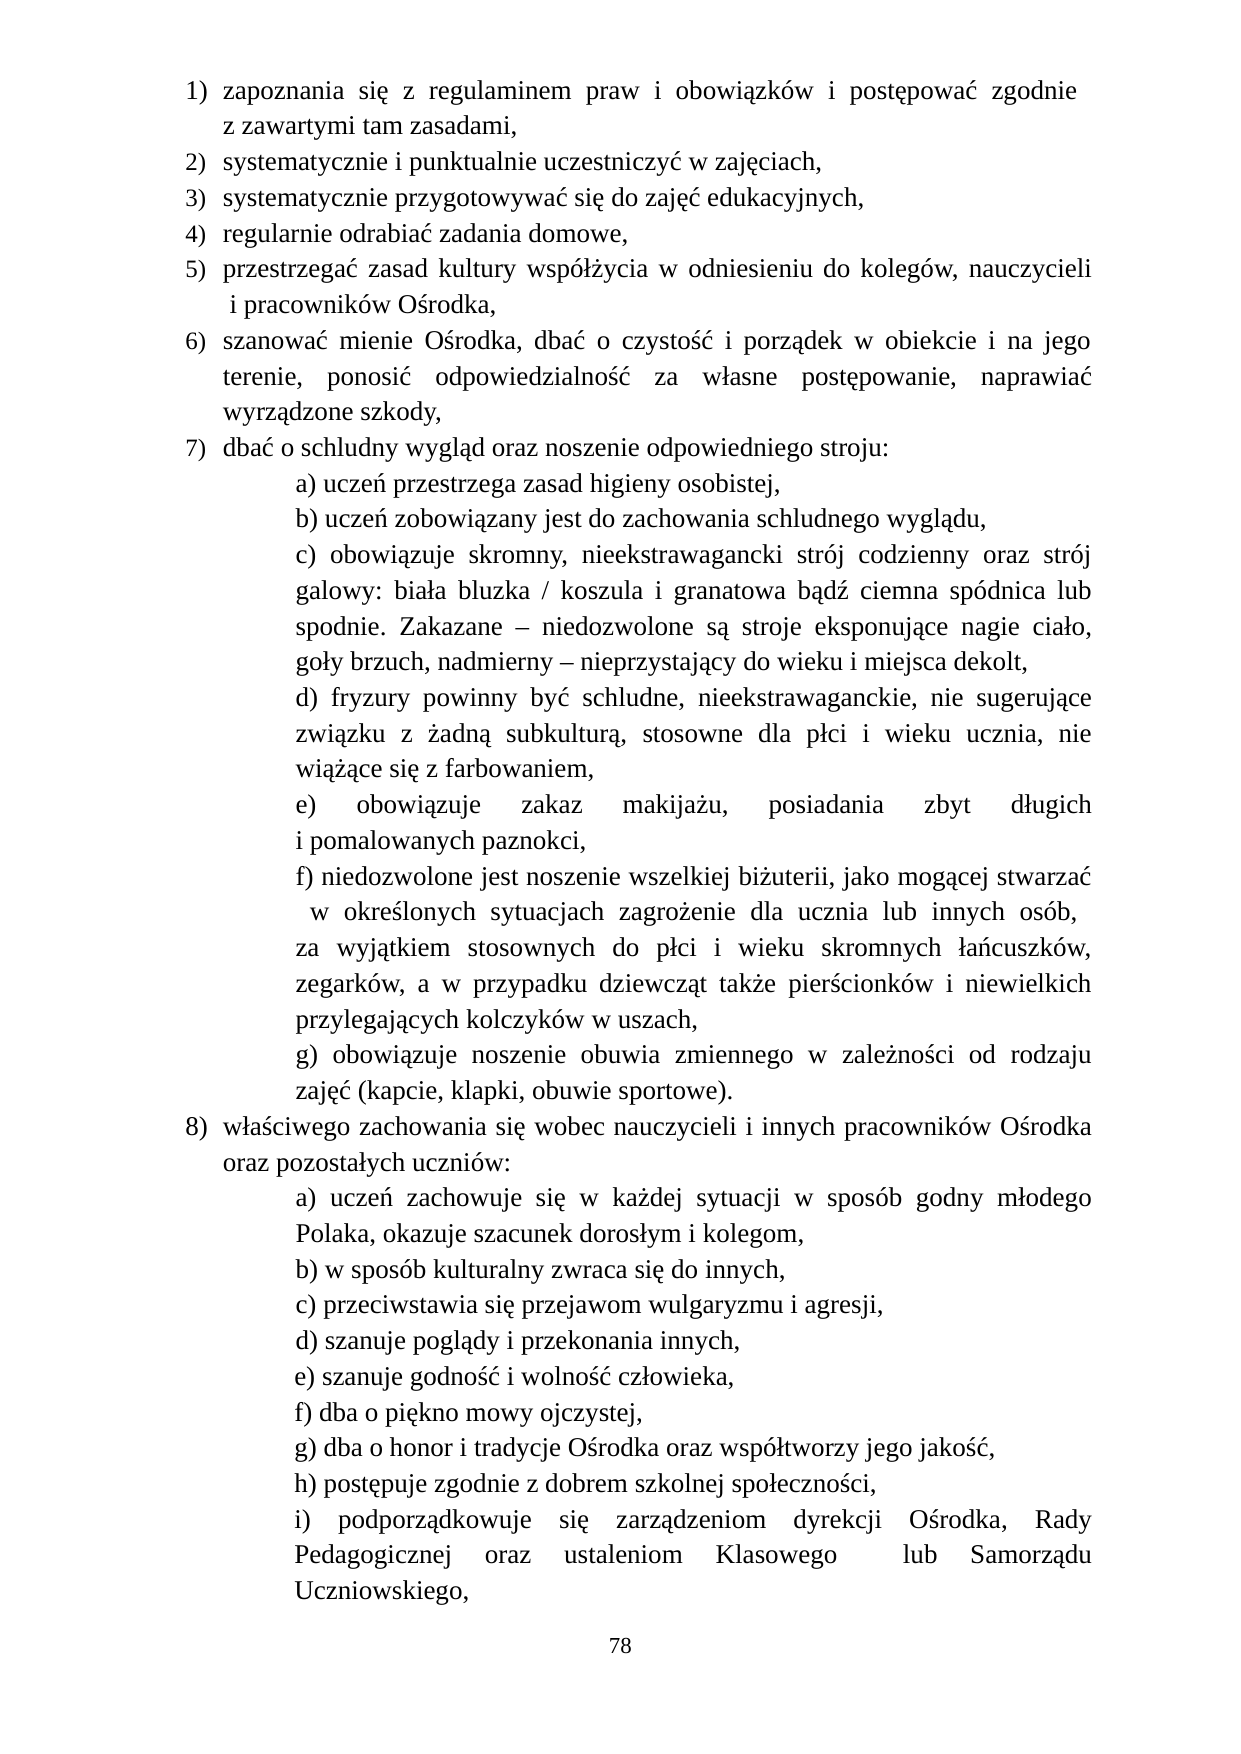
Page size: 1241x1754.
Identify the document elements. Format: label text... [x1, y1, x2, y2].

text e) szanuje godność i wolność człowieka, [220, 1360, 1092, 1391]
list regularnie odrabiać zadania domowe, [185, 217, 1092, 248]
list przestrzegać zasad kultury współżycia w odniesieniu do kolegów, nauczycieli i pracowników Ośrodka, [185, 252, 1092, 319]
text b) w sposób kulturalny zwraca się do innych, [221, 1253, 1092, 1284]
text i) podporządkowuje się zarządzeniom dyrekcji Ośrodka, Rady Pedagogicznej oraz ustaleniom Klasowego lub Samorządu Uczniowskiego, [294, 1503, 1092, 1606]
text e) obowiązuje zakaz makijażu, posiadania zbyt długich i pomalowanych paznokci, [221, 788, 1092, 855]
text c) obowiązuje skromny, nieekstrawagancki strój codzienny oraz strój galowy: biała bluzka / koszula i granatowa bądź ciemna spódnica lub spodnie. Zakazane – niedozwolone są stroje eksponujące nagie ciało, goły brzuch, nadmierny – nieprzystający do wieku i miejsca dekolt, [295, 538, 1092, 677]
text g) dba o honor i tradycje Ośrodka oraz współtworzy jego jakość, [220, 1431, 1092, 1463]
text c) przeciwstawia się przejawom wulgaryzmu i agresji, [221, 1288, 1092, 1320]
text f) dba o piękno mowy ojczystej, [220, 1396, 1092, 1427]
text d) szanuje poglądy i przekonania innych, [221, 1324, 1092, 1355]
text f) niedozwolone jest noszenie wszelkiej biżuterii, jako mogącej stwarzać w określonych sytuacjach zagrożenie dla ucznia lub innych osób, za wyjątkiem stosownych do płci i wieku skromnych łańcuszków, zegarków, a w przypadku dziewcząt także pierścionków i niewielkich przylegających kolczyków w uszach, [295, 860, 1092, 1034]
list systematycznie i punktualnie uczestniczyć w zajęciach, [185, 145, 1092, 176]
list systematycznie przygotowywać się do zajęć edukacyjnych, [185, 181, 1092, 212]
text a) uczeń przestrzega zasad higieny osobistej, [221, 467, 1092, 498]
text d) fryzury powinny być schludne, nieekstrawaganckie, nie sugerujące związku z żadną subkulturą, stosowne dla płci i wieku ucznia, nie wiążące się z farbowaniem, [295, 681, 1092, 784]
list zapoznania się z regulaminem praw i obowiązków i postępować zgodnie z zawartymi tam zasadami, [185, 74, 1092, 141]
list szanować mienie Ośrodka, dbać o czystość i porządek w obiekcie i na jego terenie, ponosić odpowiedzialność za własne postępowanie, naprawiać wyrządzone szkody, [185, 324, 1092, 426]
list właściwego zachowania się wobec nauczycieli i innych pracowników Ośrodka oraz pozostałych uczniów: [185, 1110, 1092, 1177]
text h) postępuje zgodnie z dobrem szkolnej społeczności, [220, 1467, 1092, 1498]
list dbać o schludny wygląd oraz noszenie odpowiedniego stroju: [185, 431, 1092, 462]
text g) obowiązuje noszenie obuwia zmiennego w zależności od rodzaju zajęć (kapcie, klapki, obuwie sportowe). [295, 1038, 1092, 1105]
text b) uczeń zobowiązany jest do zachowania schludnego wyglądu, [221, 502, 1092, 534]
text a) uczeń zachowuje się w każdej sytuacji w sposób godny młodego Polaka, okazuje szacunek dorosłym i kolegom, [295, 1181, 1092, 1248]
